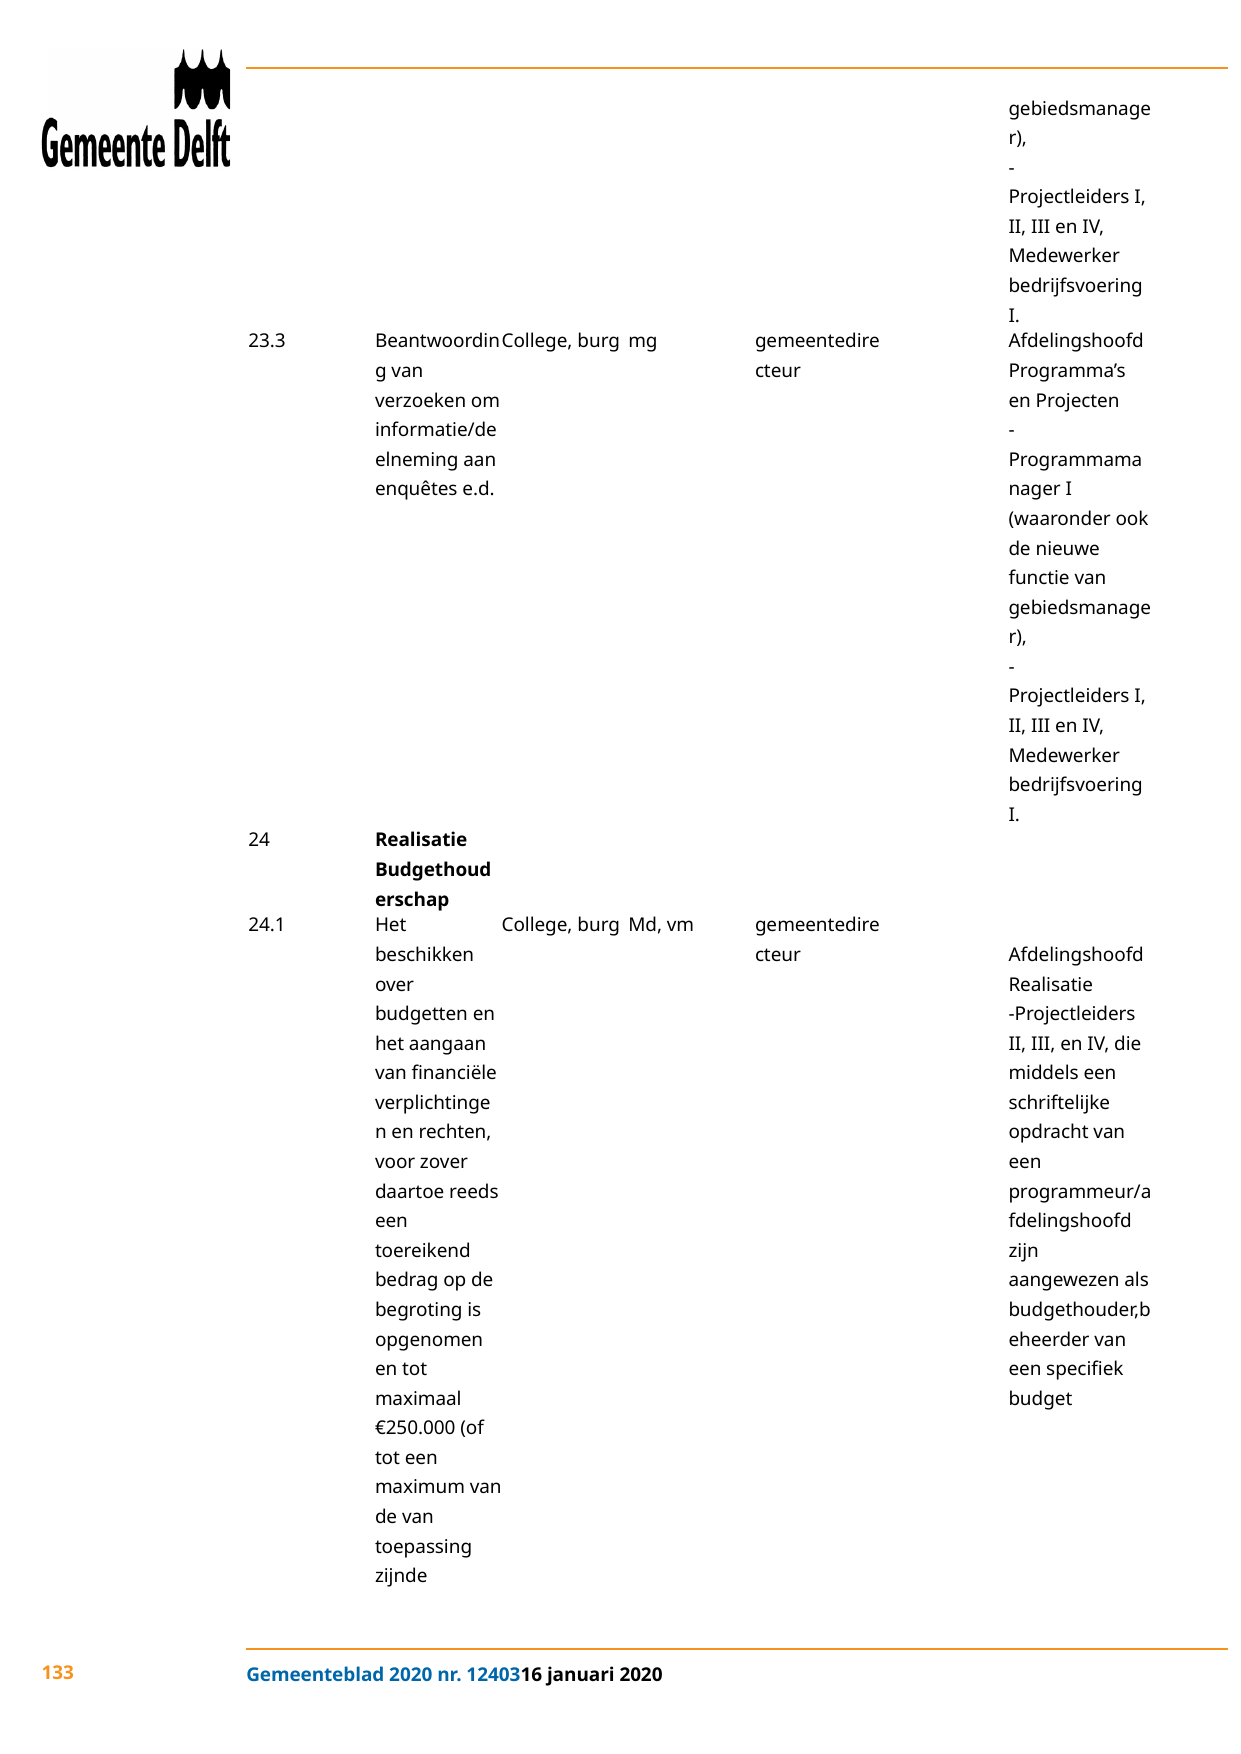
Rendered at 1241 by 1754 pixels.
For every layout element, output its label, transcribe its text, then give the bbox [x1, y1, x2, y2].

table_cell [248, 95, 375, 328]
table_cell 23.3 [248, 328, 375, 827]
table_cell Afdelingshoofd Realisatie -Projectleiders II, III, en IV, die middels een schriftelijke opdracht van een programmeur/afdelingshoofd zijn aangewezen als budgethouder,beheerder van een specifiek budget [1008, 912, 1152, 1588]
table_cell [501, 95, 628, 328]
table_cell College, burg [501, 328, 628, 827]
table_cell gebiedsmanager), - Projectleiders I, II, III en IV, Medewerker bedrijfsvoering I. [1008, 95, 1152, 328]
table_cell gemeentedirecteur [755, 328, 882, 827]
table_cell [628, 95, 755, 328]
table_cell [755, 827, 882, 912]
table_cell Beantwoording van verzoeken om informatie/deelneming aan enquêtes e.d. [375, 328, 501, 827]
table_cell Het beschikken over budgetten en het aangaan van financiële verplichtingen en rechten, voor zover daartoe reeds een toereikend bedrag op de begroting is opgenomen en tot maximaal €250.000 (of tot een maximum van de van toepassing zijnde [375, 912, 501, 1588]
table_cell [375, 95, 501, 328]
table_cell Md, vm [628, 912, 755, 1588]
table_cell [882, 95, 1008, 328]
table_cell Realisatie Budgethouderschap [375, 827, 501, 912]
table_cell College, burg [501, 912, 628, 1588]
table_cell 24.1 [248, 912, 375, 1588]
table_cell gemeentedirecteur [755, 912, 882, 1588]
table_cell [882, 328, 1008, 827]
table_cell [628, 827, 755, 912]
table_cell [755, 95, 882, 328]
table_cell 24 [248, 827, 375, 912]
table_cell [1008, 827, 1152, 912]
table_cell mg [628, 328, 755, 827]
table_cell Afdelingshoofd Programma’s en Projecten - Programmamanager I (waaronder ook de nieuwe functie van gebiedsmanager), - Projectleiders I, II, III en IV, Medewerker bedrijfsvoering I. [1008, 328, 1152, 827]
picture [41, 47, 231, 172]
table_cell [501, 827, 628, 912]
table_cell [882, 827, 1008, 912]
table_cell [882, 912, 1008, 1588]
